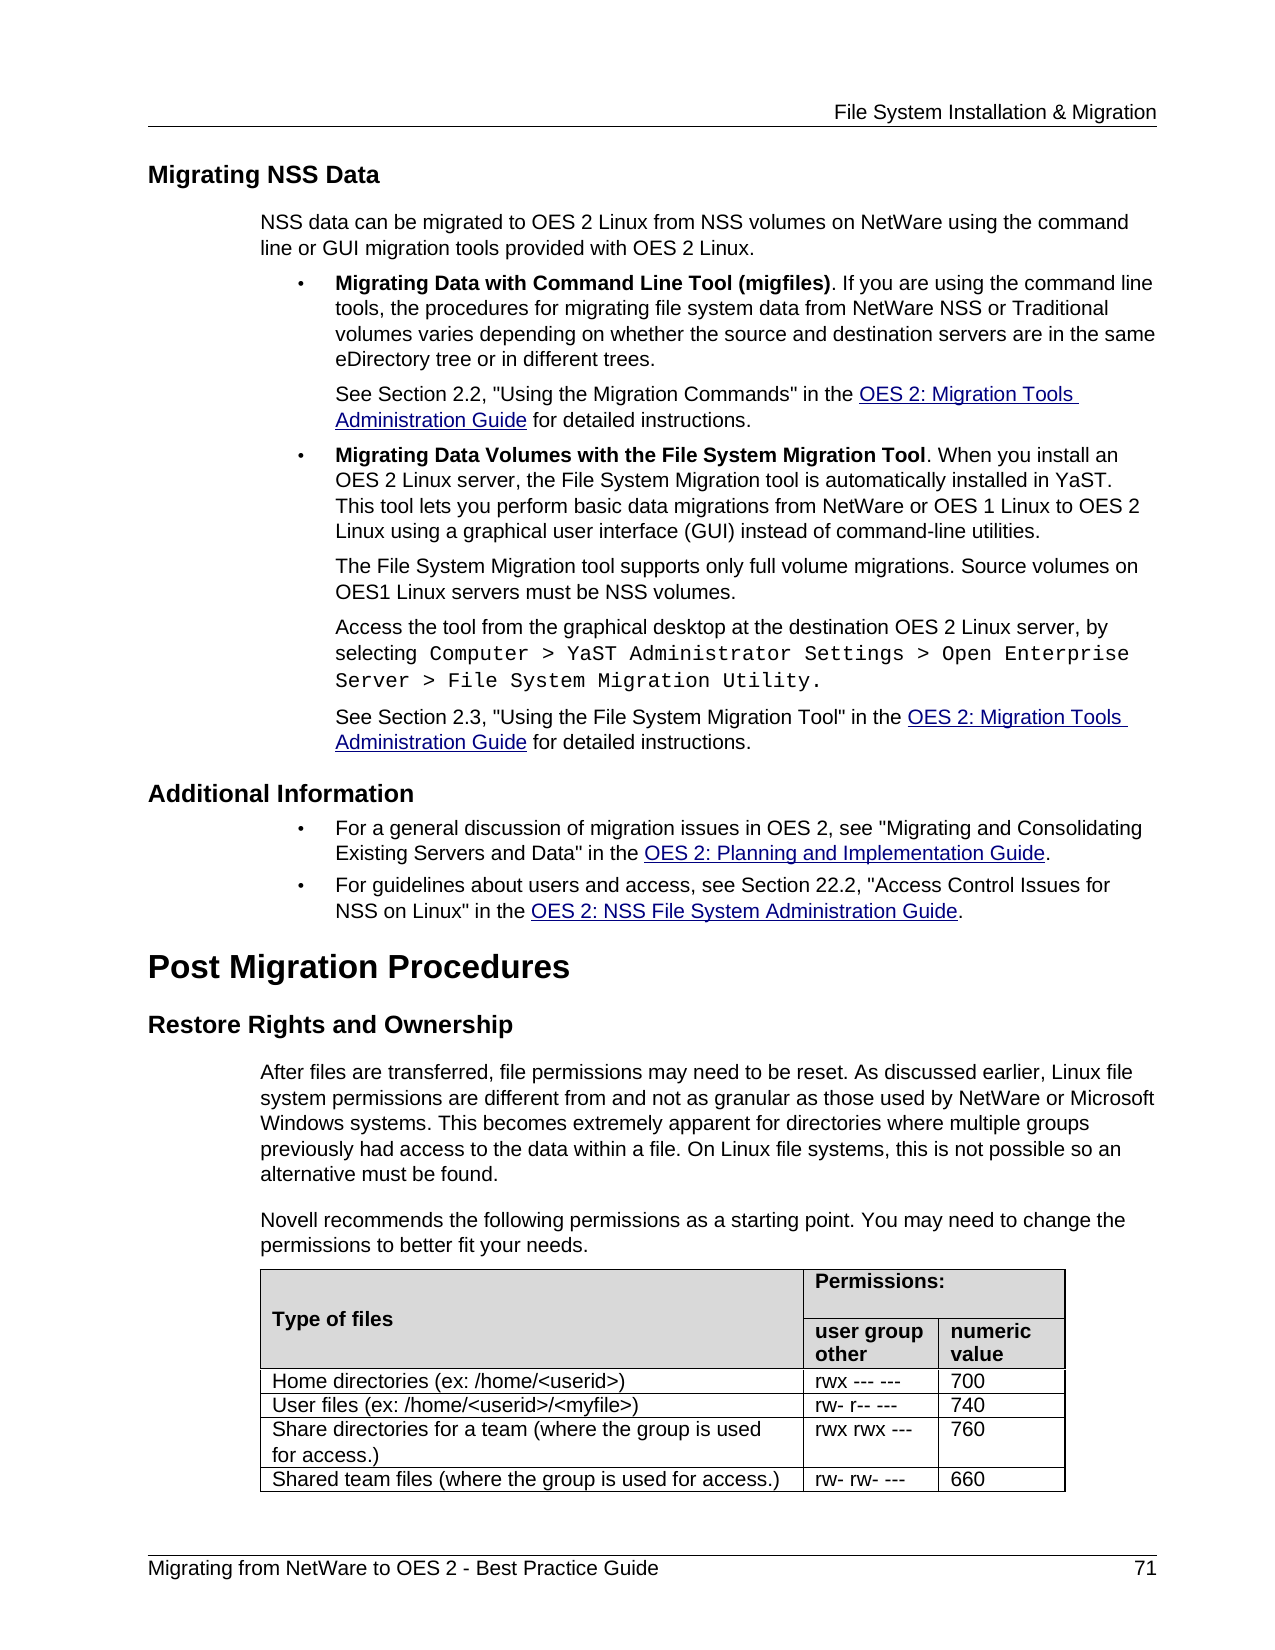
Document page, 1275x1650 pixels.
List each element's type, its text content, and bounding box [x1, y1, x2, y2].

subtitle Additional Information [148, 779, 1157, 807]
table_cell rw- rw- --- [804, 1468, 938, 1491]
table_cell rw- r-- --- [804, 1394, 938, 1417]
subtitle Migrating NSS Data [148, 161, 1157, 189]
table_header Type of files [261, 1270, 803, 1368]
text See Section 2.3, "Using the File System Migration Tool" in the OES 2: Migration Tools Administration Guide for detailed instructions. [335, 705, 1157, 754]
table_cell 660 [939, 1468, 1064, 1491]
text The File System Migration tool supports only full volume migrations. Source volumes on OES1 Linux servers must be NSS volumes. [335, 555, 1157, 604]
text Novell recommends the following permissions as a starting point. You may need to change the permissions to better fit your needs. [260, 1209, 1157, 1257]
table_cell rwx rwx --- [804, 1418, 938, 1467]
text NSS data can be migrated to OES 2 Linux from NSS volumes on NetWare using the command line or GUI migration tools provided with OES 2 Linux. [260, 211, 1157, 260]
table_cell rwx --- --- [804, 1370, 938, 1393]
table_header Permissions: [804, 1270, 1064, 1318]
list Migrating Data with Command Line Tool (migfiles). If you are using the command line tools, the procedures for migrating file system data from NetWare NSS or Traditional volumes varies depending on whether the source and destination servers are in the same eDirectory tree or in different trees. [298, 272, 1157, 371]
text See Section 2.2, "Using the Migration Commands" in the OES 2: Migration Tools Administration Guide for detailed instructions. [335, 383, 1157, 432]
text After files are transferred, file permissions may need to be reset. As discussed earlier, Linux file system permissions are different from and not as granular as those used by NetWare or Microsoft Windows systems. This becomes extremely apparent for directories where multiple groups previously had access to the data within a file. On Linux file systems, this is not possible so an alternative must be found. [260, 1061, 1157, 1186]
subtitle Post Migration Procedures [148, 948, 1157, 985]
subtitle Restore Rights and Ownership [148, 1011, 1157, 1038]
table_cell Home directories (ex: /home/<userid>) [261, 1370, 803, 1393]
table_cell user group other [804, 1319, 938, 1368]
table_cell 740 [939, 1394, 1064, 1417]
list Migrating Data Volumes with the File System Migration Tool. When you install an OES 2 Linux server, the File System Migration tool is automatically installed in YaST. This tool lets you perform basic data migrations from NetWare or OES 1 Linux to OES 2 Linux using a graphical user interface (GUI) instead of command-line utilities. [298, 444, 1157, 543]
table_cell Share directories for a team (where the group is used for access.) [261, 1418, 803, 1467]
table_cell Shared team files (where the group is used for access.) [261, 1468, 803, 1491]
text Access the tool from the graphical desktop at the destination OES 2 Linux server, by selecting Computer > YaST Administrator Settings > Open Enterprise Server > File System Migration Utility. [335, 616, 1157, 693]
list For a general discussion of migration issues in OES 2, see "Migrating and Consolidating Existing Servers and Data" in the OES 2: Planning and Implementation Guide. [298, 816, 1157, 865]
list For guidelines about users and access, see Section 22.2, "Access Control Issues for NSS on Linux" in the OES 2: NSS File System Administration Guide. [298, 874, 1157, 923]
table_cell 760 [939, 1418, 1064, 1467]
table_cell numeric value [939, 1319, 1064, 1368]
table_cell User files (ex: /home/<userid>/<myfile>) [261, 1394, 803, 1417]
table_cell 700 [939, 1370, 1064, 1393]
